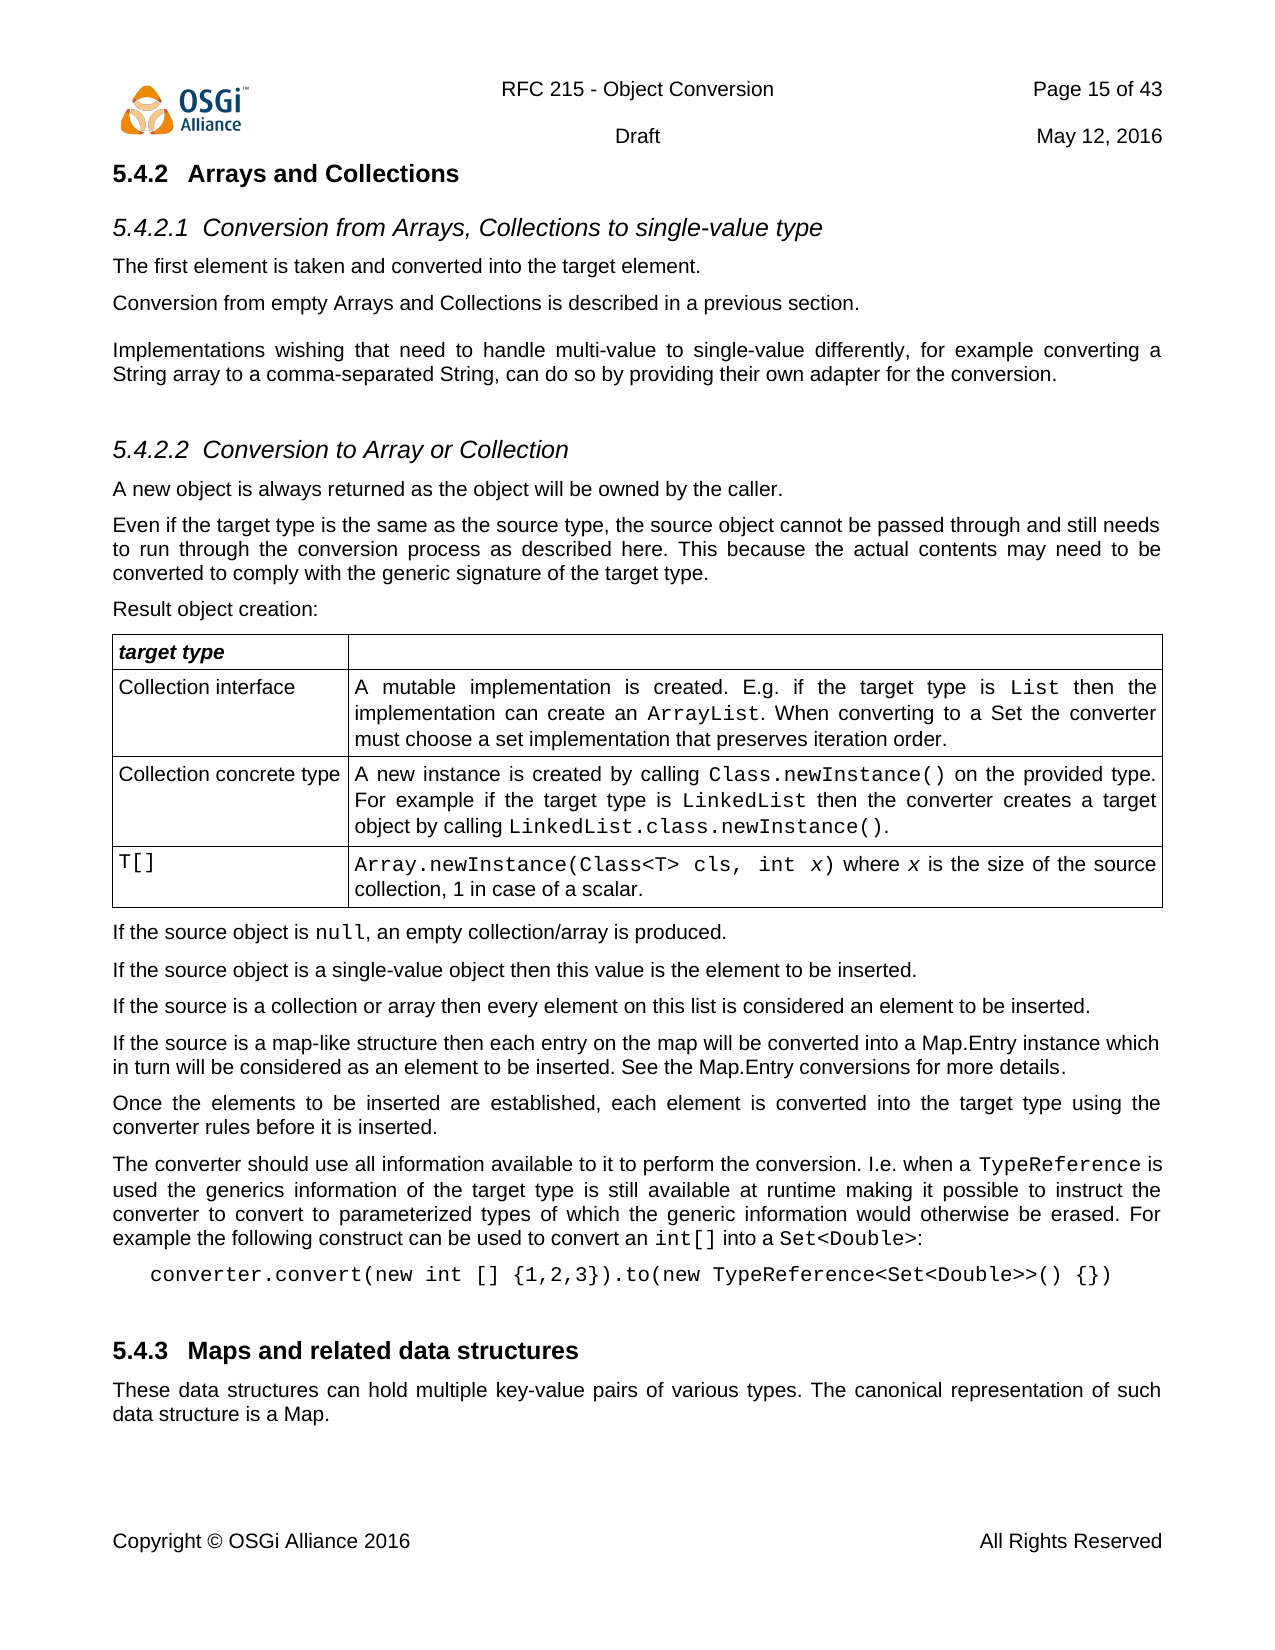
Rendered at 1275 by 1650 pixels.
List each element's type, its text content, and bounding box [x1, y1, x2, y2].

text Result object creation: [112, 597, 1162, 621]
text Even if the target type is the same as the source type, the source object cannot be passed through and still needs to run through the conversion process as described here. This because the actual contents may need to be converted to comply with the generic signature of the target type. [112, 513, 1162, 585]
text Once the elements to be inserted are established, each element is converted into the target type using the converter rules before it is inserted. [112, 1091, 1162, 1139]
text If the source object is null, an empty collection/array is produced. [112, 919, 1162, 945]
text If the source is a map-like structure then each entry on the map will be converted into a Map.Entry instance which in turn will be considered as an element to be inserted. See the Map.Entry conversions for more details. [112, 1031, 1162, 1079]
text If the source object is a single-value object then this value is the element to be inserted. [112, 958, 1162, 982]
text The first element is taken and converted into the target element. [112, 254, 1162, 278]
text These data structures can hold multiple key-value pairs of various types. The canonical representation of such data structure is a Map. [112, 1377, 1162, 1425]
picture [113, 78, 257, 142]
table_cell Collection concrete type [113, 757, 348, 846]
text Conversion from empty Arrays and Collections is described in a previous section. [112, 290, 1162, 314]
table_cell Array.newInstance(Class<T> cls, int x) where x is the size of the source collection, 1 in case of a scalar. [349, 847, 1162, 907]
table_header [349, 635, 1162, 669]
text converter.convert(new int [] {1,2,3}).to(new TypeReference<Set<Double>>() {}) [112, 1264, 1162, 1287]
table_cell T[] [113, 847, 348, 907]
text A new object is always returned as the object will be owned by the caller. [112, 476, 1162, 500]
table_cell Collection interface [113, 670, 348, 756]
table_cell A mutable implementation is created. E.g. if the target type is List then the implementation can create an ArrayList. When converting to a Set the converter must choose a set implementation that preserves iteration order. [349, 670, 1162, 756]
table_header target type [113, 635, 348, 669]
subtitle Conversion from Arrays, Collections to single-value type [112, 213, 1162, 241]
text The converter should use all information available to it to perform the conversion. I.e. when a TypeReference is used the generics information of the target type is still available at runtime making it possible to instruct the converter to convert to parameterized types of which the generic information would otherwise be erased. For example the following construct can be used to convert an int[] into a Set<Double>: [112, 1152, 1162, 1251]
text Implementations wishing that need to handle multi-value to single-value differently, for example converting a String array to a comma-separated String, can do so by providing their own adapter for the conversion. [112, 338, 1162, 386]
text If the source is a collection or array then every element on this list is considered an element to be inserted. [112, 994, 1162, 1018]
subtitle Maps and related data structures [112, 1336, 1162, 1365]
subtitle Conversion to Array or Collection [112, 435, 1162, 464]
table_cell A new instance is created by calling Class.newInstance() on the provided type. For example if the target type is LinkedList then the converter creates a target object by calling LinkedList.class.newInstance(). [349, 757, 1162, 846]
subtitle Arrays and Collections [112, 159, 1162, 188]
